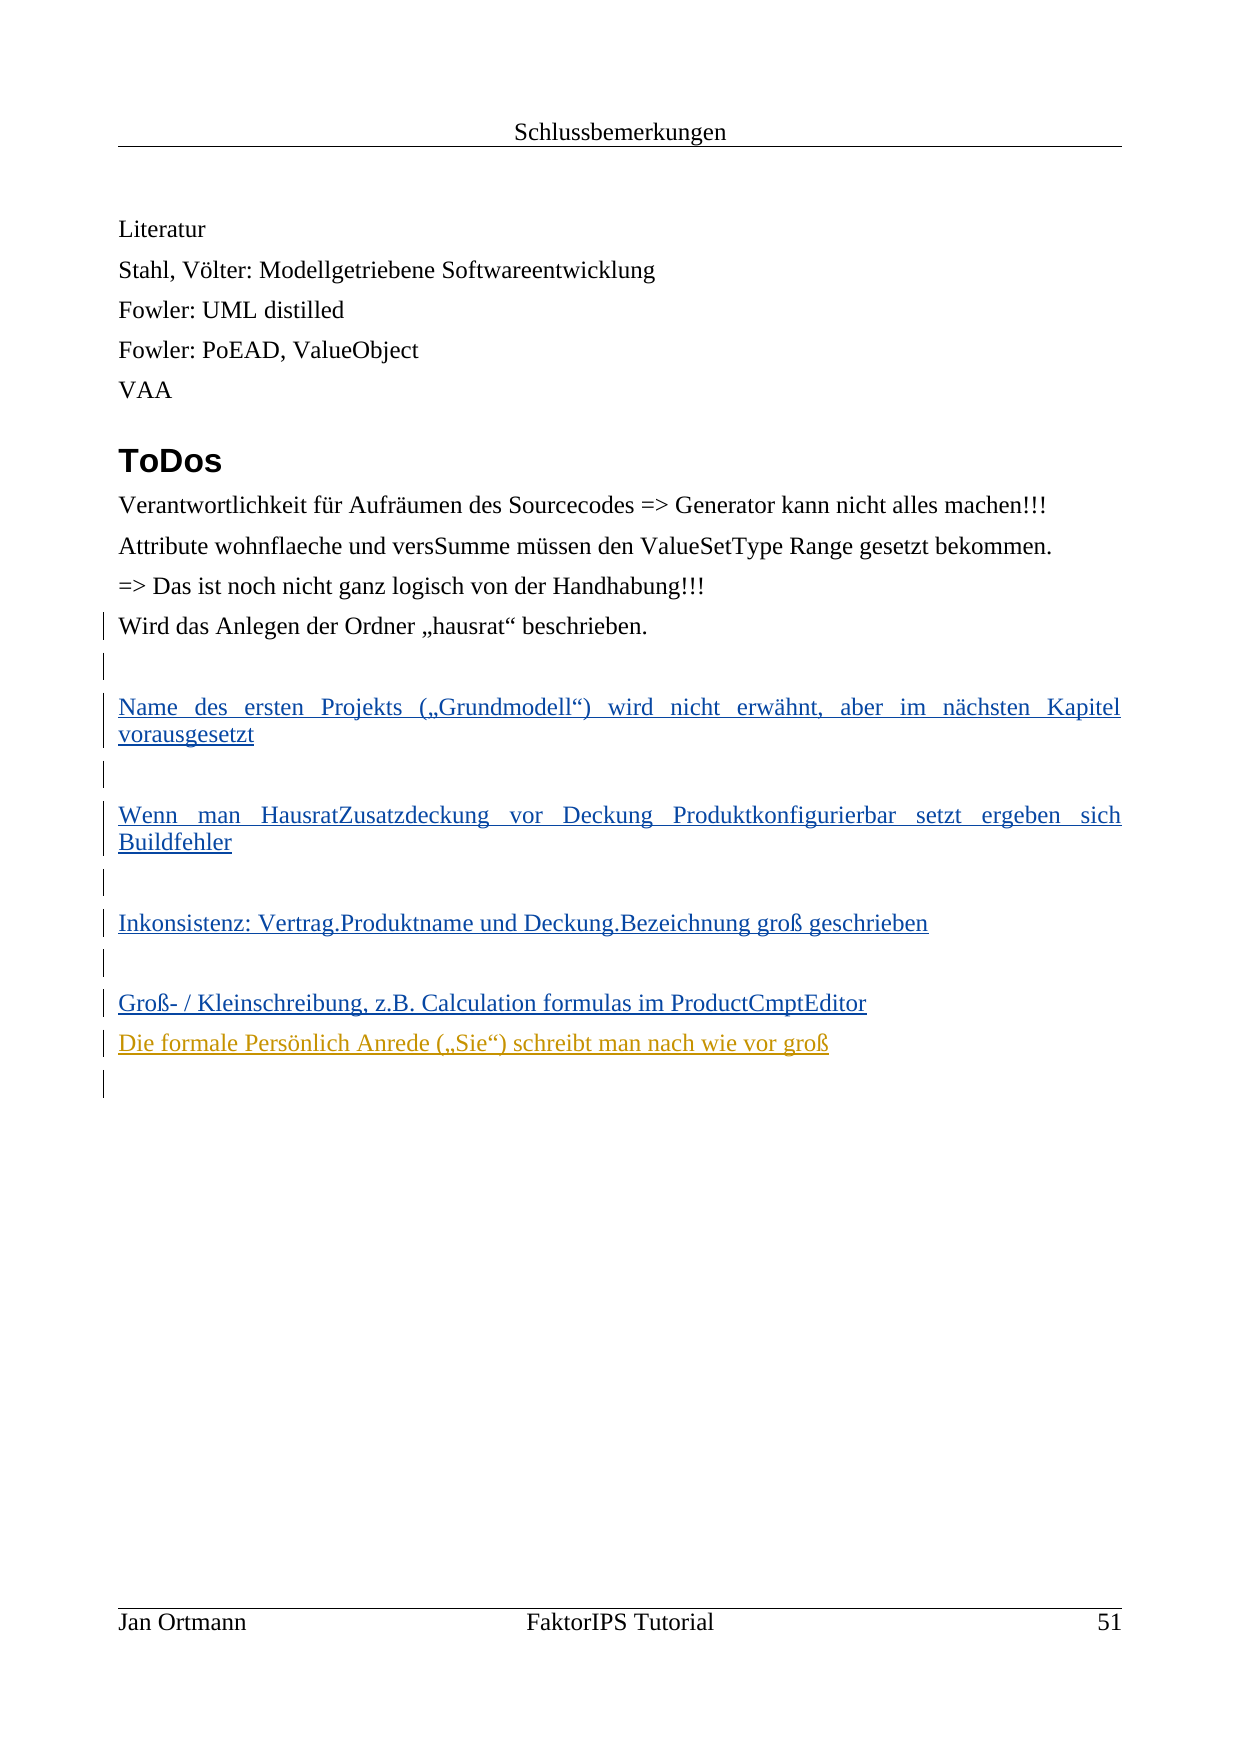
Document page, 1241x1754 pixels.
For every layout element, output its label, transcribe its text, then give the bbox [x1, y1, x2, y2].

text Literatur [118, 216, 1122, 243]
text Fowler: UML distilled [118, 296, 1122, 324]
text Wird das Anlegen der Ordner „hausrat“ beschrieben. [118, 612, 1122, 640]
text Name des ersten Projekts („Grundmodell“) wird nicht erwähnt, aber im nächsten Kapitel vorausgesetzt [118, 693, 1122, 748]
text Groß- / Kleinschreibung, z.B. Calculation formulas im ProductCmptEditor [118, 989, 1122, 1017]
text Stahl, Völter: Modellgetriebene Softwareentwicklung [118, 256, 1122, 283]
text Attribute wohnflaeche und versSumme müssen den ValueSetType Range gesetzt bekommen. [118, 532, 1122, 559]
text VAA [118, 376, 1122, 404]
text Buildfehler [118, 826, 1122, 856]
text => Das ist noch nicht ganz logisch von der Handhabung!!! [118, 572, 1122, 600]
text Die formale Persönlich Anrede („Sie“) schreibt man nach wie vor groß [118, 1029, 1122, 1057]
text Wenn man HausratZusatzdeckung vor Deckung Produktkonfigurierbar setzt ergeben sich [118, 801, 1122, 825]
text Fowler: PoEAD, ValueObject [118, 336, 1122, 364]
text Verantwortlichkeit für Aufräumen des Sourcecodes => Generator kann nicht alles machen!!! [118, 492, 1122, 519]
text Inkonsistenz: Vertrag.Produktname und Deckung.Bezeichnung groß geschrieben [118, 909, 1122, 937]
subtitle ToDos [118, 442, 1122, 479]
